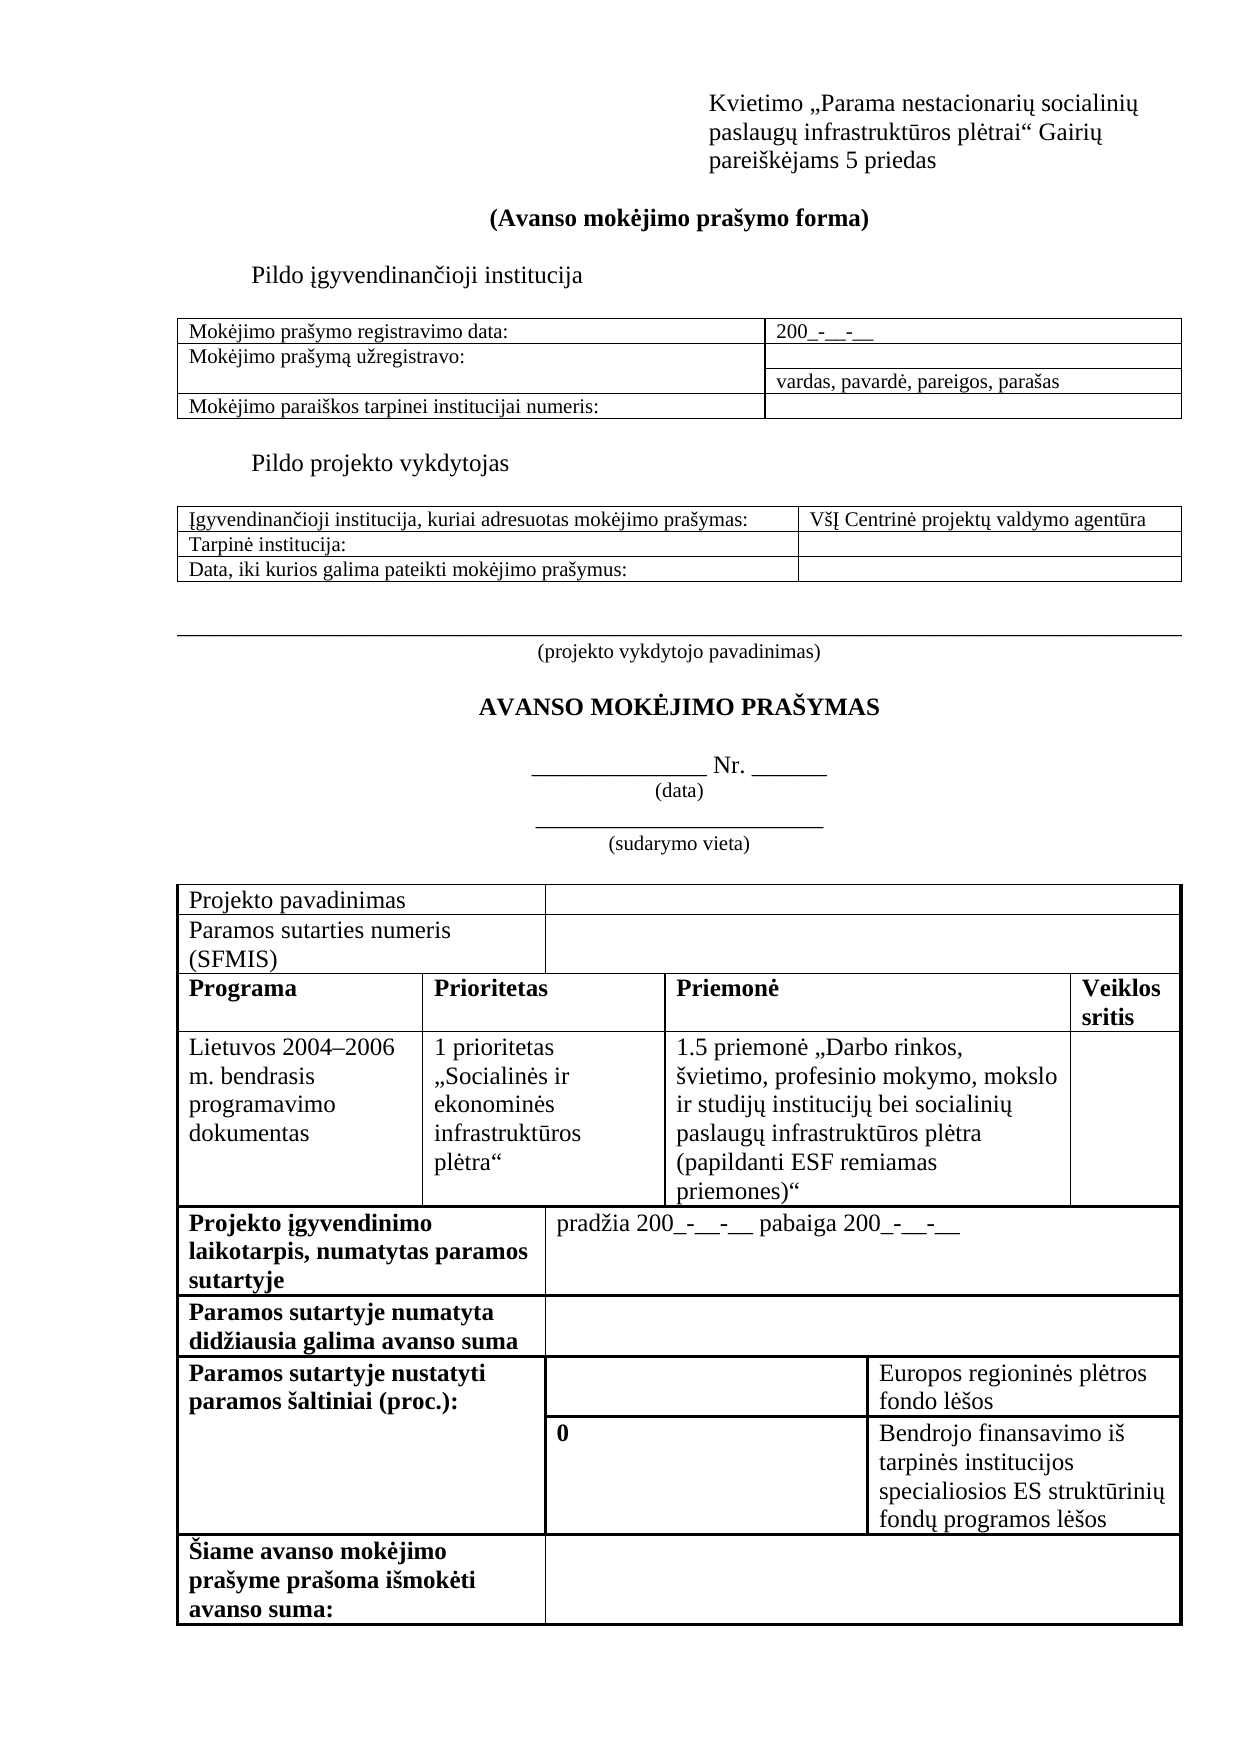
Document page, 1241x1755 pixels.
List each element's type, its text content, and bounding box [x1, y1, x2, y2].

text AVANSO MOKĖJIMO PRAŠYMAS [177, 692, 1181, 721]
table_cell [766, 394, 1181, 418]
table_cell Projekto įgyvendinimo laikotarpis, numatytas paramos sutartyje [179, 1208, 545, 1294]
table_cell 1.5 priemonė „Darbo rinkos, švietimo, profesinio mokymo, mokslo ir studijų institucijų bei socialinių paslaugų infrastruktūros plėtra (papildanti ESF remiamas priemones)“ [666, 1032, 1070, 1204]
table_cell 1 prioritetas „Socialinės ir ekonominės infrastruktūros plėtra“ [423, 1032, 664, 1204]
table_cell Šiame avanso mokėjimo prašyme prašoma išmokėti avanso suma: [179, 1536, 545, 1623]
table_cell Paramos sutartyje numatyta didžiausia galima avanso suma [179, 1297, 545, 1354]
table_cell Prioritetas [423, 974, 664, 1031]
table_cell [546, 915, 1179, 972]
table_header Projekto pavadinimas [179, 885, 545, 914]
table_cell 0 [547, 1418, 866, 1533]
table_header VšĮ Centrinė projektų valdymo agentūra [799, 507, 1181, 531]
table_cell vardas, pavardė, pareigos, parašas [766, 369, 1181, 393]
table_header Įgyvendinančioji institucija, kuriai adresuotas mokėjimo prašymas: [178, 507, 798, 531]
table_cell [1071, 1032, 1179, 1204]
text Kvietimo „Parama nestacionarių socialinių [177, 88, 1181, 117]
text (Avanso mokėjimo prašymo forma) [177, 203, 1181, 232]
table_header 200_-__-__ [766, 319, 1181, 343]
table_cell Priemonė [666, 974, 1070, 1031]
text (projekto vykdytojo pavadinimas) [177, 639, 1181, 663]
table_cell Europos regioninės plėtros fondo lėšos [869, 1358, 1179, 1415]
table_cell Tarpinė institucija: [178, 532, 798, 556]
text ______________ Nr. ______ [177, 750, 1181, 778]
table_cell Mokėjimo prašymą užregistravo: [178, 344, 764, 393]
table_cell [766, 344, 1181, 368]
text _______________________ [177, 802, 1181, 831]
table_cell Bendrojo finansavimo iš tarpinės institucijos specialiosios ES struktūrinių fondų programos lėšos [869, 1418, 1179, 1533]
text (sudarymo vieta) [177, 831, 1181, 855]
table_cell [547, 1358, 866, 1415]
text (data) [177, 778, 1181, 802]
text paslaugų infrastruktūros plėtrai“ Gairių [177, 117, 1181, 145]
table_header Mokėjimo prašymo registravimo data: [178, 319, 764, 343]
table_cell Paramos sutarties numeris (SFMIS) [179, 915, 545, 972]
table_cell Lietuvos 2004–2006 m. bendrasis programavimo dokumentas [179, 1032, 422, 1204]
table_cell pradžia 200_-__-__ pabaiga 200_-__-__ [546, 1208, 1179, 1294]
table_cell [799, 532, 1181, 556]
table_cell [546, 1297, 1179, 1354]
table_header [546, 885, 1179, 914]
text Pildo įgyvendinančioji institucija [177, 260, 1181, 289]
table_cell Mokėjimo paraiškos tarpinei institucijai numeris: [178, 394, 764, 418]
table_cell Programa [179, 974, 422, 1031]
table_cell [546, 1536, 1179, 1623]
table_cell [799, 557, 1181, 581]
table_cell Veiklos sritis [1071, 974, 1179, 1031]
text Pildo projekto vykdytojas [177, 448, 1181, 477]
table_cell Data, iki kurios galima pateikti mokėjimo prašymus: [178, 557, 798, 581]
table_cell Paramos sutartyje nustatyti paramos šaltiniai (proc.): [179, 1358, 544, 1533]
text pareiškėjams 5 priedas [177, 145, 1181, 174]
